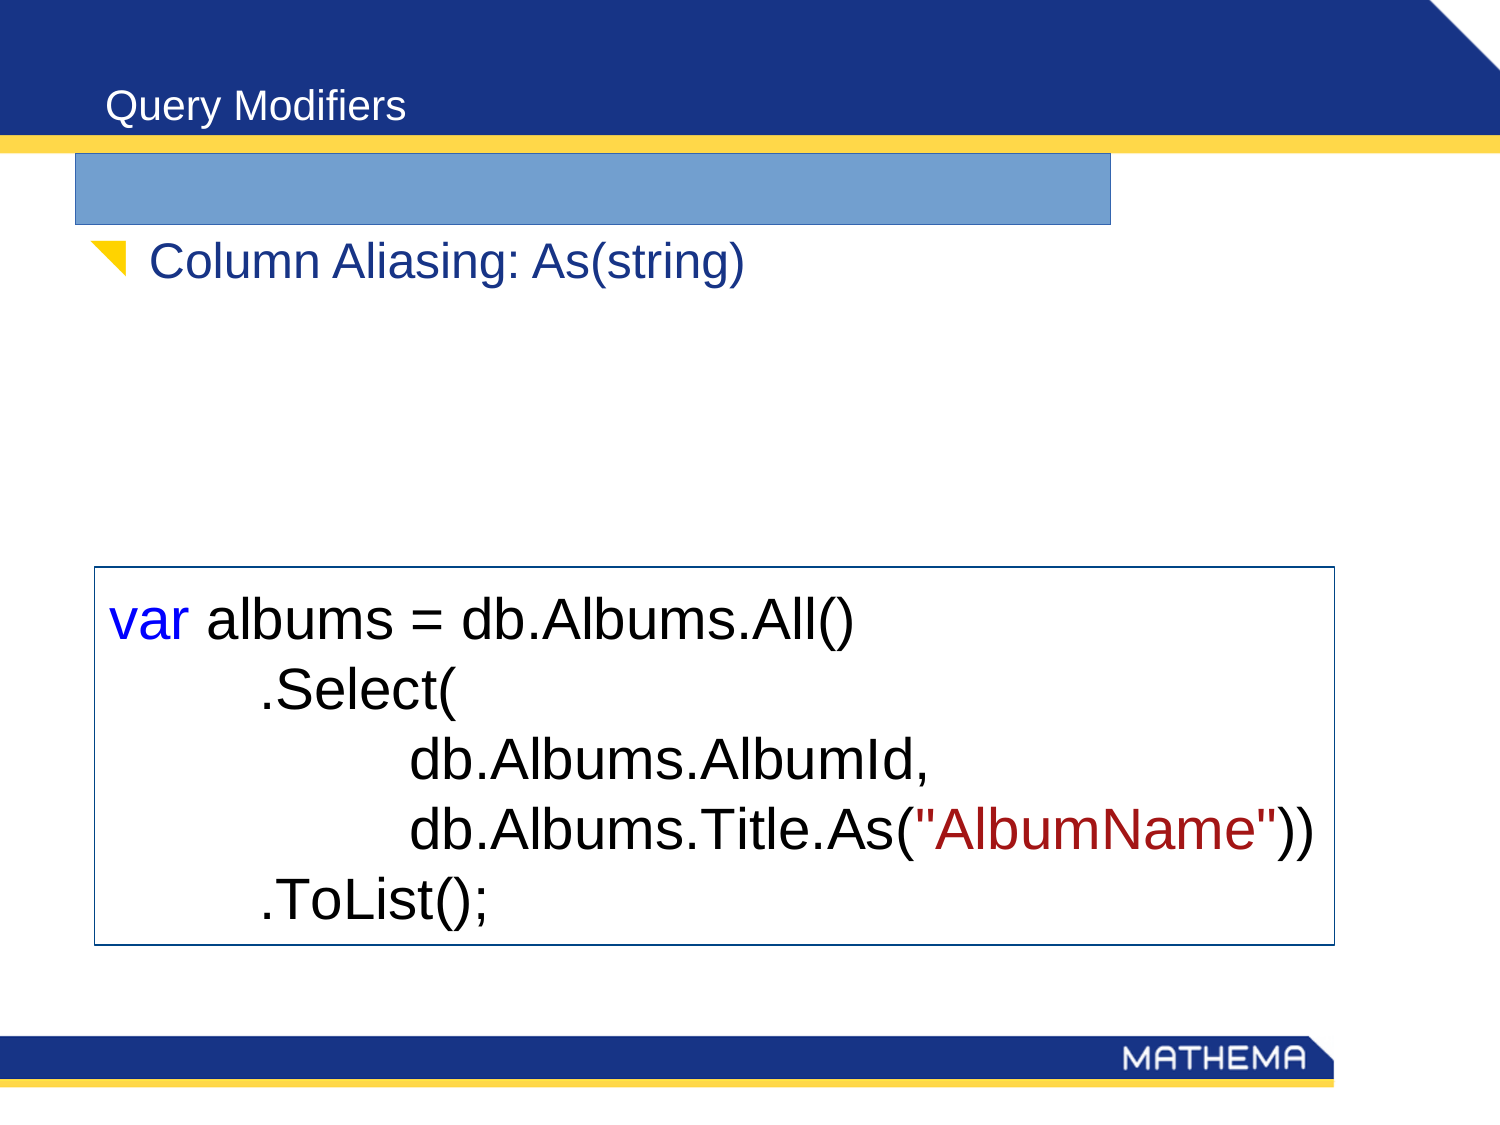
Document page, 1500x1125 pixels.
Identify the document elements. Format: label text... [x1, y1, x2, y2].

list Column Aliasing: As(string) [75, 221, 1426, 964]
text_box [75, 153, 1111, 225]
picture [0, 0, 1500, 1125]
title Query Modifiers [75, 9, 1426, 198]
text_box var albums = db.Albums.All() .Select( db.Albums.AlbumId, db.Albums.Title.As("AlbumName")) .ToList(); [94, 566, 1335, 945]
